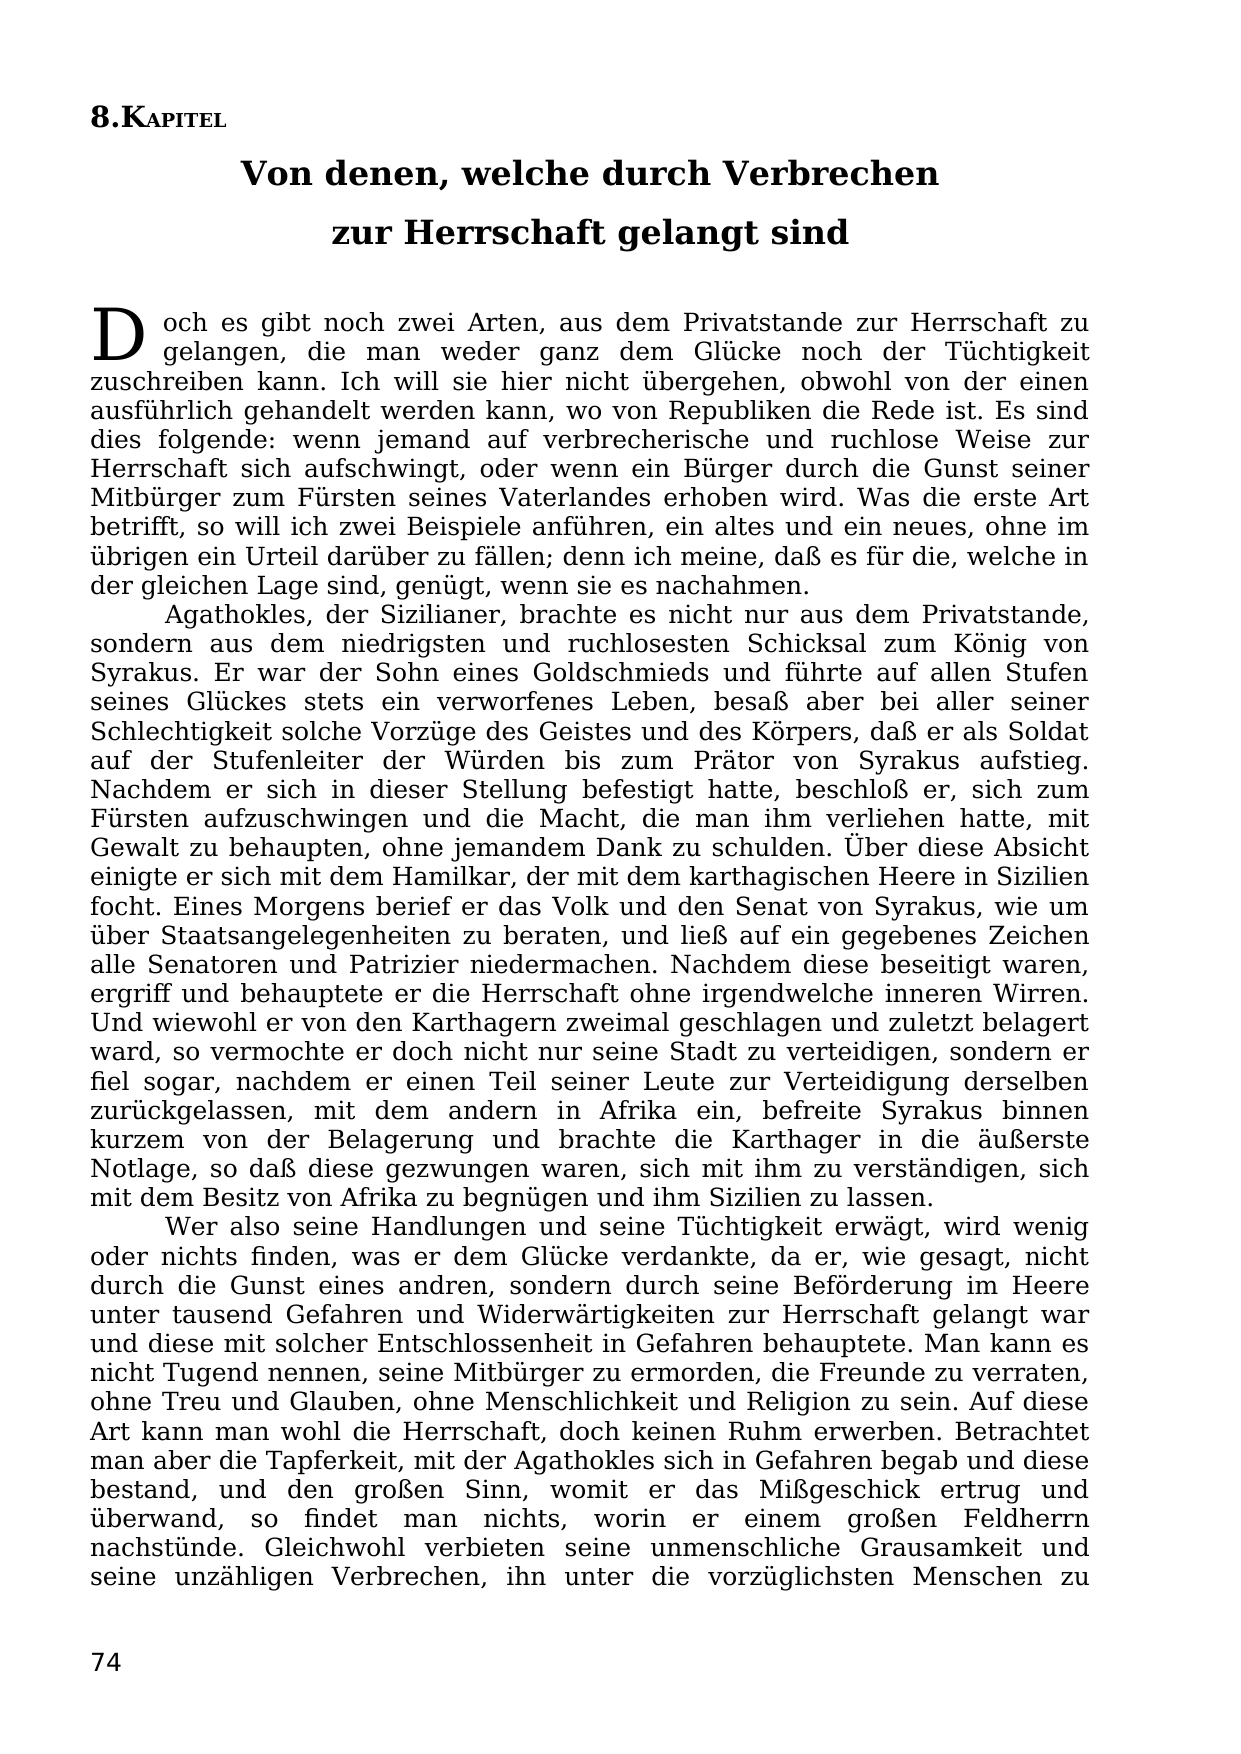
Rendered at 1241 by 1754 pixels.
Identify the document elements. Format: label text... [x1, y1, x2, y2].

text zur Herrschaft gelangt sind [90, 193, 1091, 252]
text 8.Kapitel [90, 75, 1091, 134]
text Von denen, welche durch Verbrechen [90, 134, 1091, 193]
text Doch es gibt noch zwei Arten, aus dem Privatstande zur Herrschaft zu gelangen, die man weder ganz dem Glücke noch der Tüchtigkeit zuschreiben kann. Ich will sie hier nicht übergehen, obwohl von der einen ausführlich gehandelt werden kann, wo von Republiken die Rede ist. Es sind dies folgende: wenn jemand auf verbrecherische und ruchlose Weise zur Herrschaft sich aufschwingt‚ oder wenn ein Bürger durch die Gunst seiner Mitbürger zum Fürsten seines Vaterlandes erhoben wird. Was die erste Art betrifft, so will ich zwei Beispiele anführen, ein altes und ein neues, ohne im übrigen ein Urteil darüber zu fällen; denn ich meine, daß es für die, welche in der gleichen Lage sind, genügt, wenn sie es nachahmen. [90, 308, 1091, 600]
text Wer also seine Handlungen und seine Tüchtigkeit erwägt, wird wenig oder nichts finden, was er dem Glücke verdankte, da er, wie gesagt, nicht durch die Gunst eines andren, sondern durch seine Beförderung im Heere unter tausend Gefahren und Widerwärtigkeiten zur Herrschaft gelangt war und diese mit solcher Entschlossenheit in Gefahren behauptete. Man kann es nicht Tugend nennen, seine Mitbürger zu ermorden, die Freunde zu verraten, ohne Treu und Glauben, ohne Menschlichkeit und Religion zu sein. Auf diese Art kann man wohl die Herrschaft, doch keinen Ruhm erwerben. Betrachtet man aber die Tapferkeit, mit der Agathokles sich in Gefahren begab und diese bestand, und den großen Sinn, womit er das Mißgeschick ertrug und überwand, so findet man nichts, worin er einem großen Feldherrn nachstünde. Gleichwohl verbieten seine unmenschliche Grausamkeit und seine unzähligen Verbrechen, ihn unter die vorzüglichsten Menschen zu [90, 1212, 1091, 1592]
text Agathokles, der Sizilianer, brachte es nicht nur aus dem Privatstande, sondern aus dem niedrigsten und ruchlosesten Schicksal zum König von Syrakus. Er war der Sohn eines Goldschmieds und führte auf allen Stufen seines Glückes stets ein verworfenes Leben, besaß aber bei aller seiner Schlechtigkeit solche Vorzüge des Geistes und des Körpers, daß er als Soldat auf der Stufenleiter der Würden bis zum Prätor von Syrakus aufstieg. Nachdem er sich in dieser Stellung befestigt hatte, beschloß er, sich zum Fürsten aufzuschwingen und die Macht, die man ihm verliehen hatte, mit Gewalt zu behaupten, ohne jemandem Dank zu schulden. Über diese Absicht einigte er sich mit dem Hamilkar, der mit dem karthagischen Heere in Sizilien focht. Eines Morgens berief er das Volk und den Senat von Syrakus, wie um über Staatsangelegenheiten zu beraten, und ließ auf ein gegebenes Zeichen alle Senatoren und Patrizier niedermachen. Nachdem diese beseitigt waren, ergriff und behauptete er die Herrschaft ohne irgendwelche inneren Wirren. Und wiewohl er von den Karthagern zweimal geschlagen und zuletzt belagert ward, so vermochte er doch nicht nur seine Stadt zu verteidigen, sondern er fiel sogar, nachdem er einen Teil seiner Leute zur Verteidigung derselben zurückgelassen, mit dem andern in Afrika ein, befreite Syrakus binnen kurzem von der Belagerung und brachte die Karthager in die äußerste Notlage, so daß diese gezwungen waren, sich mit ihm zu verständigen, sich mit dem Besitz von Afrika zu begnügen und ihm Sizilien zu lassen. [90, 600, 1091, 1212]
